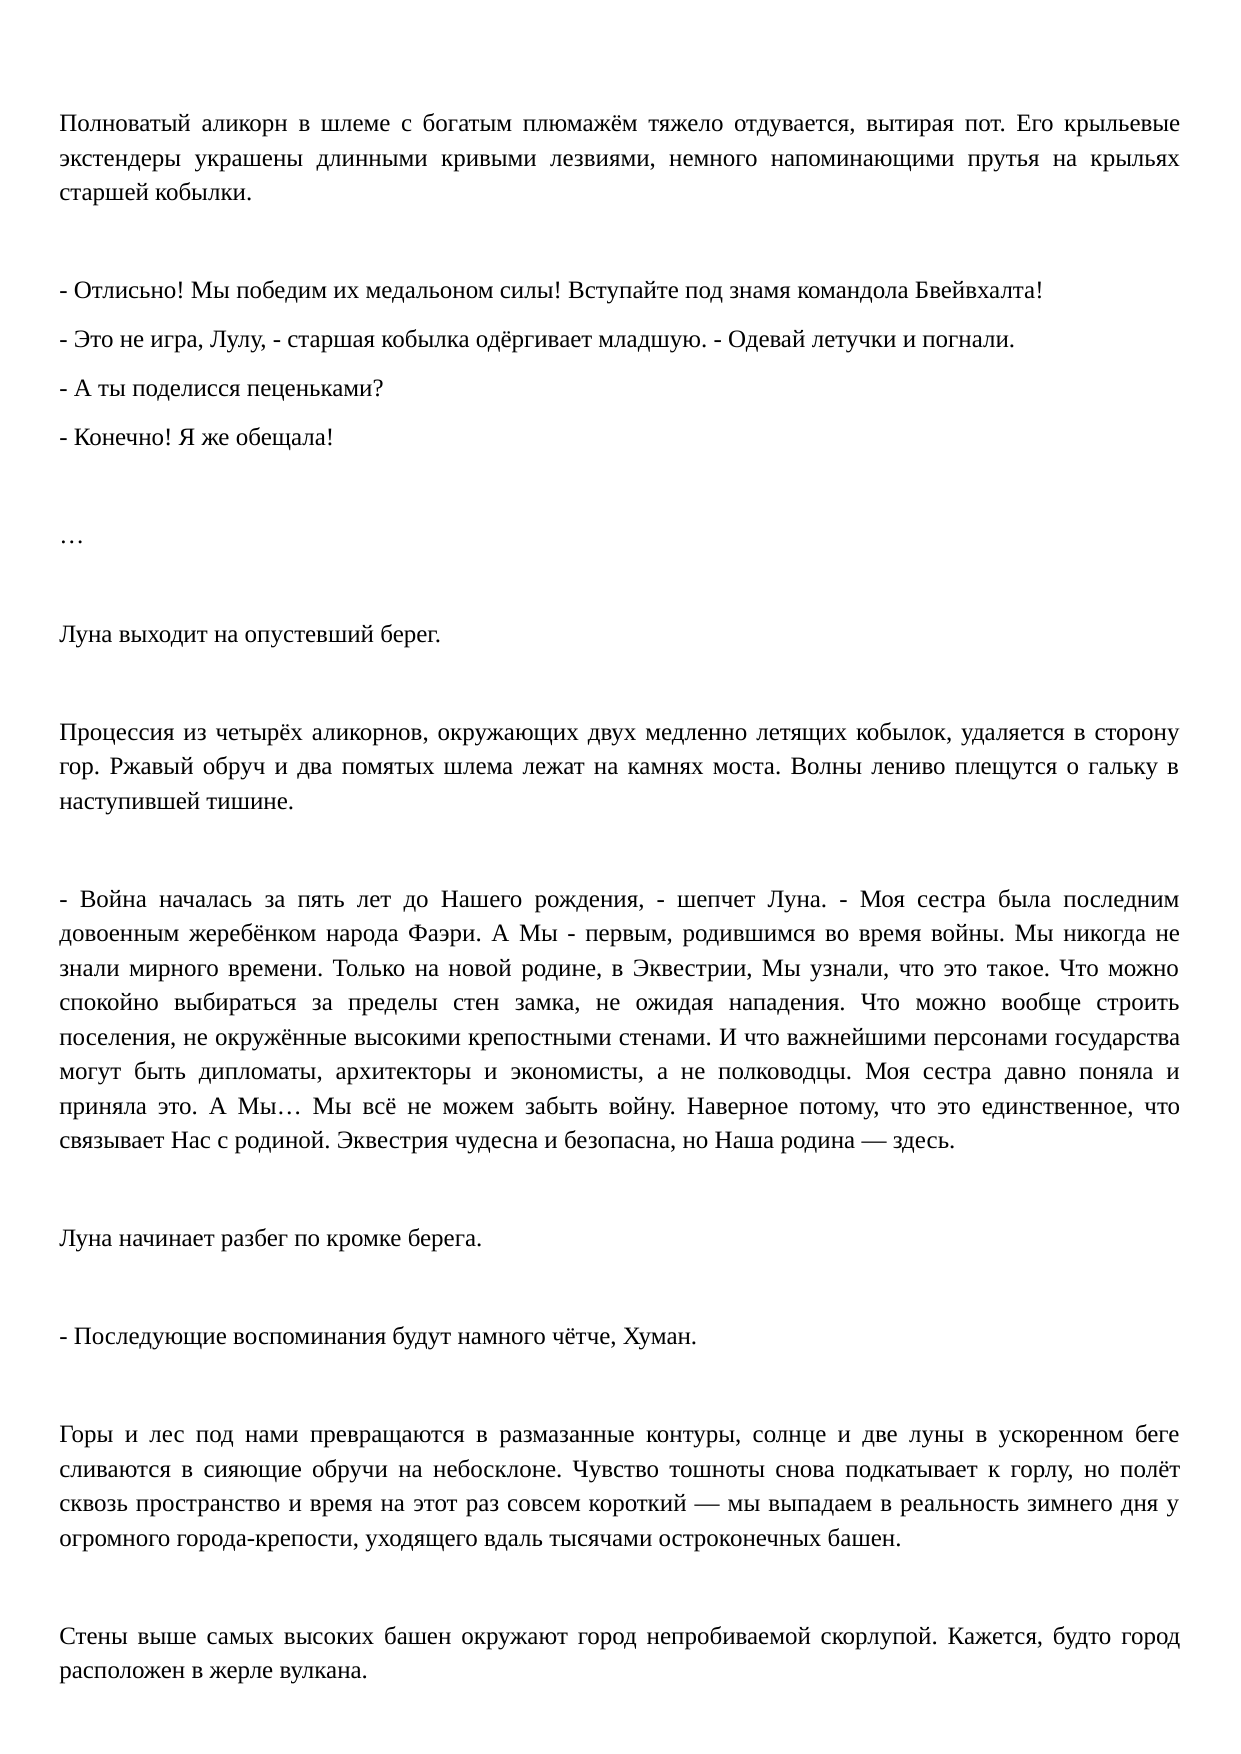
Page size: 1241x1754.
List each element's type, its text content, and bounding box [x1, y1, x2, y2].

text Горы и лес под нами превращаются в размазанные контуры, солнце и две луны в ускоренном беге сливаются в сияющие обручи на небосклоне. Чувство тошноты снова подкатывает к горлу, но полёт сквозь пространство и время на этот раз совсем короткий — мы выпадаем в реальность зимнего дня у огромного города-крепости, уходящего вдаль тысячами остроконечных башен. [59, 1419, 1181, 1552]
text - Последующие воспоминания будут намного чётче, Хуман. [59, 1321, 1181, 1350]
text … [59, 521, 1181, 549]
text Стены выше самых высоких башен окружают город непробиваемой скорлупой. Кажется, будто город расположен в жерле вулкана. [59, 1621, 1181, 1684]
text Луна начинает разбег по кромке берега. [59, 1223, 1181, 1252]
text - Это не игра, Лулу, - старшая кобылка одёргивает младшую. - Одевай летучки и погнали. [59, 324, 1181, 353]
text - Конечно! Я же обещала! [59, 422, 1181, 451]
text - А ты поделисся пеценьками? [59, 373, 1181, 402]
text - Война началась за пять лет до Нашего рождения, - шепчет Луна. - Моя сестра была последним довоенным жеребёнком народа Фаэри. А Мы - первым, родившимся во время войны. Мы никогда не знали мирного времени. Только на новой родине, в Эквестрии, Мы узнали, что это такое. Что можно спокойно выбираться за пределы стен замка, не ожидая нападения. Что можно вообще строить поселения, не окружённые высокими крепостными стенами. И что важнейшими персонами государства могут быть дипломаты, архитекторы и экономисты, а не полководцы. Моя сестра давно поняла и приняла это. А Мы… Мы всё не можем забыть войну. Наверное потому, что это единственное, что связывает Нас с родиной. Эквестрия чудесна и безопасна, но Наша родина — здесь. [59, 884, 1181, 1154]
text Процессия из четырёх аликорнов, окружающих двух медленно летящих кобылок, удаляется в сторону гор. Ржавый обруч и два помятых шлема лежат на камнях моста. Волны лениво плещутся о гальку в наступившей тишине. [59, 717, 1181, 814]
text Луна выходит на опустевший берег. [59, 619, 1181, 647]
text Полноватый аликорн в шлеме с богатым плюмажём тяжело отдувается, вытирая пот. Его крыльевые экстендеры украшены длинными кривыми лезвиями, немного напоминающими прутья на крыльях старшей кобылки. [59, 108, 1181, 206]
text - Отлисьно! Мы победим их медальоном силы! Вступайте под знамя командола Бвейвхалта! [59, 275, 1181, 304]
